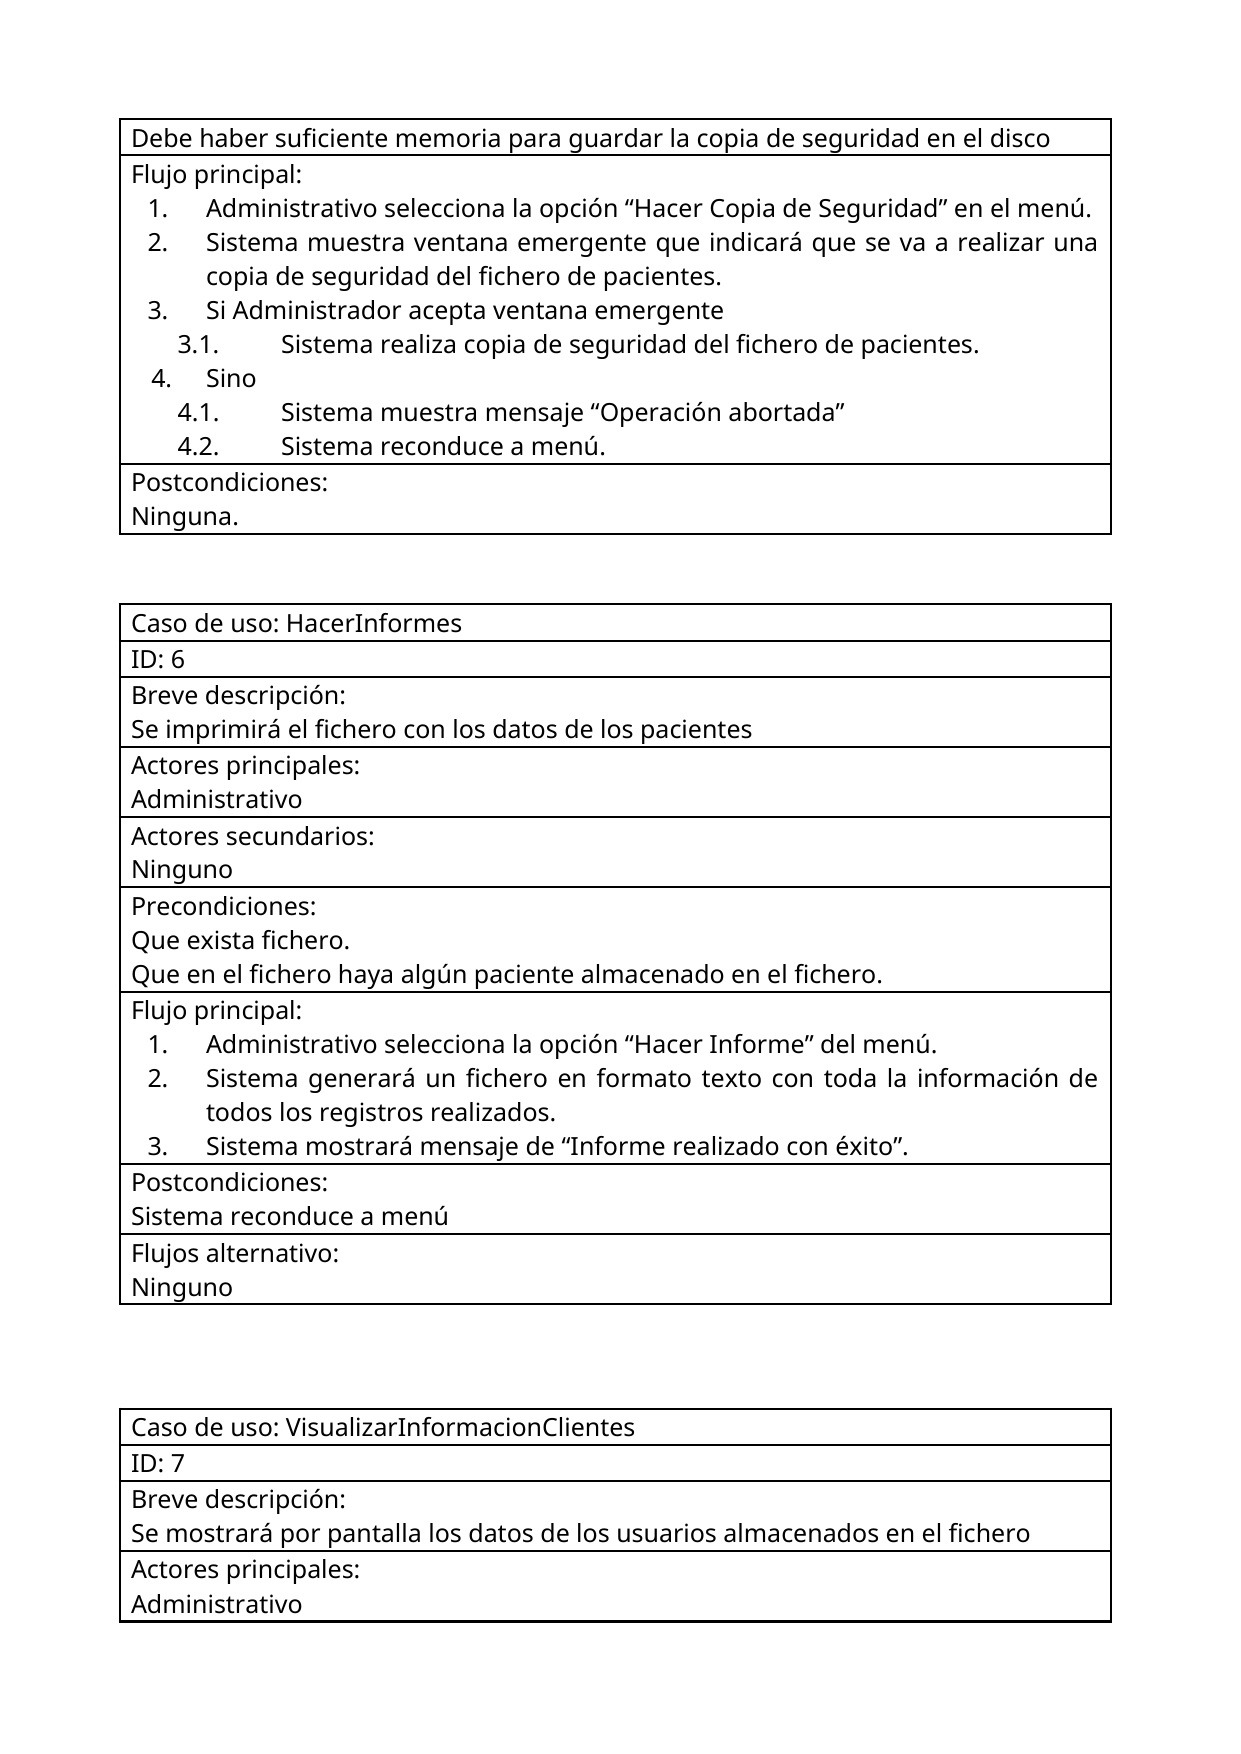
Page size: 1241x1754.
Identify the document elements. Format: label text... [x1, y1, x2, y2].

table_cell Breve descripción: Se imprimirá el fichero con los datos de los pacientes [121, 678, 1110, 746]
table_cell Flujo principal: Administrativo selecciona la opción “Hacer Informe” del menú. Sistema generará un fichero en formato texto con toda la información de todos los registros realizados. Sistema mostrará mensaje de “Informe realizado con éxito”. [121, 993, 1110, 1163]
table_cell Actores principales: Administrativo [121, 748, 1110, 816]
table_cell ID: 6 [121, 642, 1110, 676]
table_cell Flujo principal: Administrativo selecciona la opción “Hacer Copia de Seguridad” en el menú. Sistema muestra ventana emergente que indicará que se va a realizar una copia de seguridad del fichero de pacientes. Si Administrador acepta ventana emergente Sistema realiza copia de seguridad del fichero de pacientes. Sino Sistema muestra mensaje “Operación abortada” Sistema reconduce a menú. [121, 156, 1110, 463]
table_cell Postcondiciones: Sistema reconduce a menú [121, 1165, 1110, 1233]
table_cell ID: 7 [121, 1446, 1110, 1480]
table_header Caso de uso: HacerInformes [121, 605, 1110, 639]
table_header Caso de uso: VisualizarInformacionClientes [121, 1410, 1110, 1444]
table_cell Postcondiciones: Ninguna. [121, 465, 1110, 533]
table_cell Debe haber suficiente memoria para guardar la copia de seguridad en el disco [121, 120, 1110, 154]
table_cell Precondiciones: Que exista fichero. Que en el fichero haya algún paciente almacenado en el fichero. [121, 888, 1110, 991]
table_cell Actores principales: Administrativo [121, 1552, 1110, 1620]
table_cell Breve descripción: Se mostrará por pantalla los datos de los usuarios almacenados en el fichero [121, 1482, 1110, 1550]
table_cell Actores secundarios: Ninguno [121, 818, 1110, 886]
table_cell Flujos alternativo: Ninguno [121, 1235, 1110, 1303]
